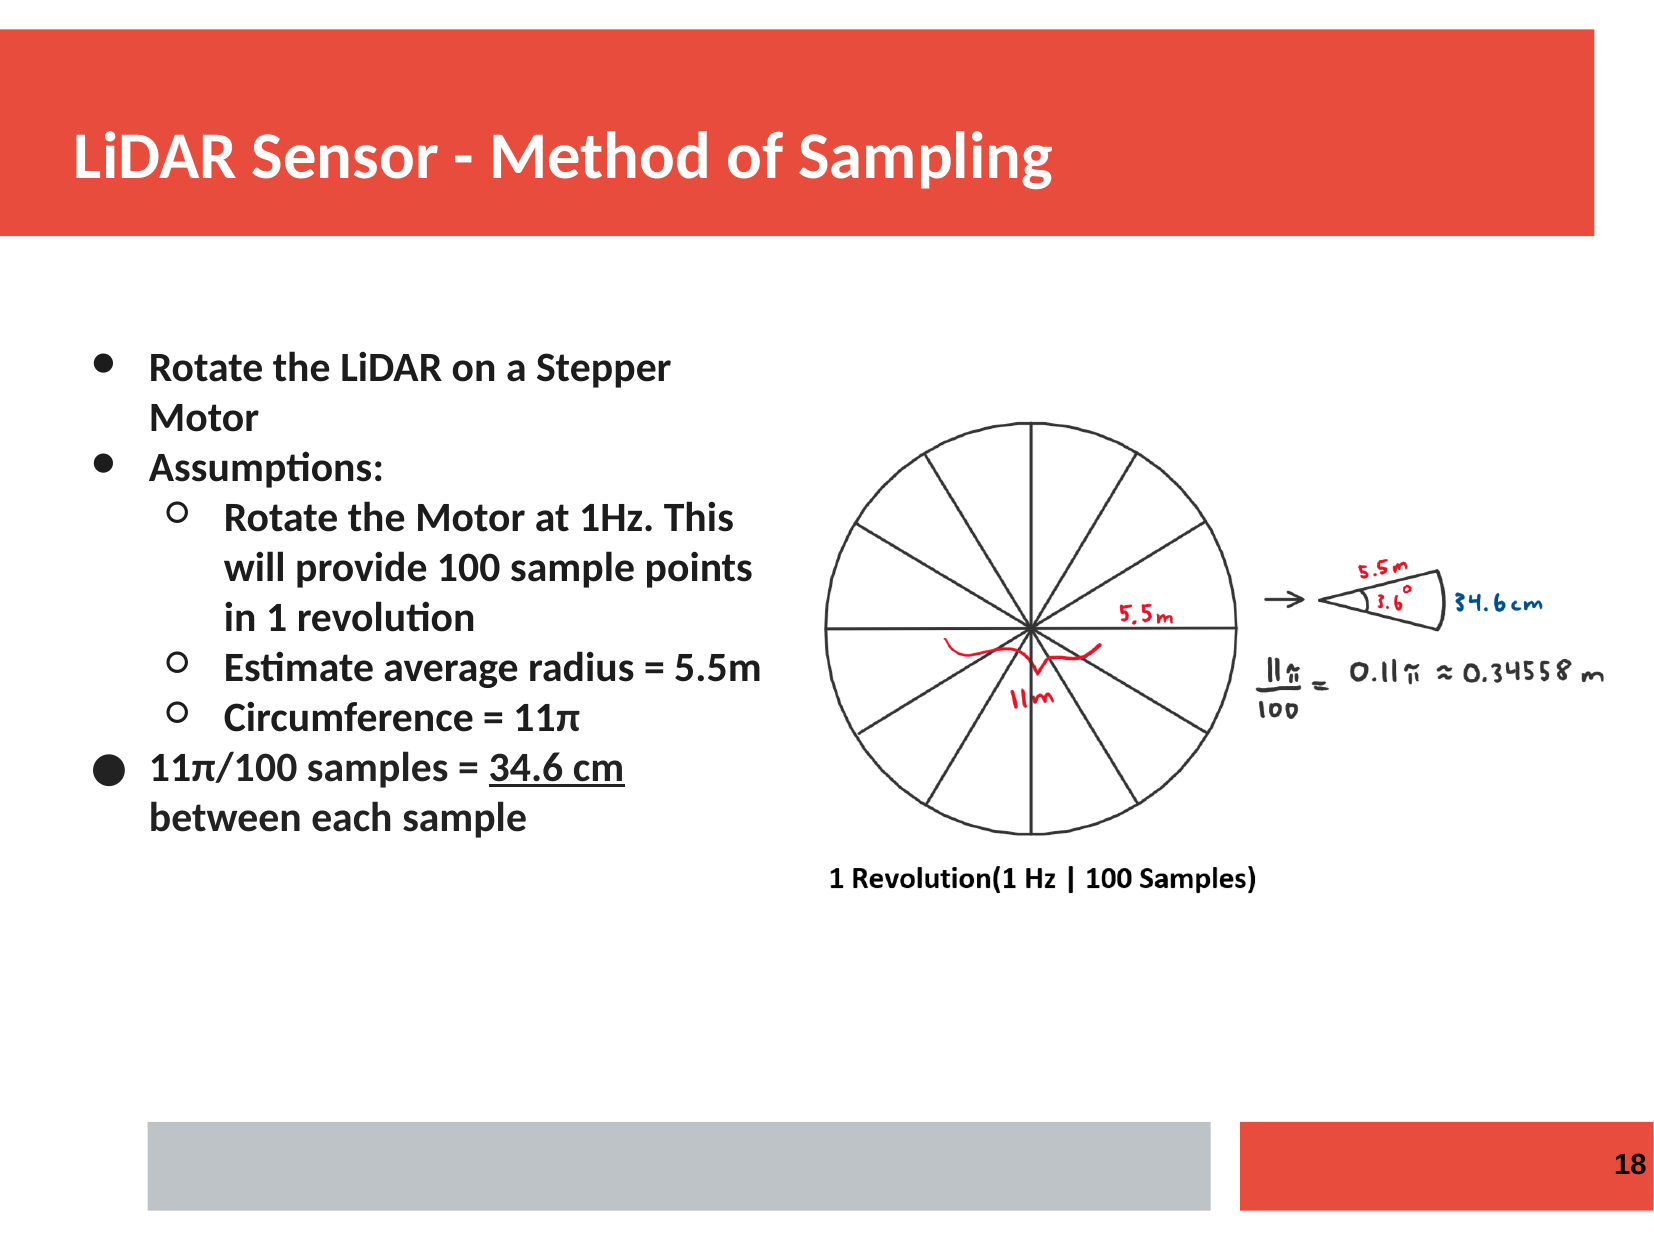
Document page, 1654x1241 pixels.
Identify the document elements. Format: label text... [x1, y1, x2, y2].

list Rotate the LiDAR on a Stepper Motor Assumptions: Rotate the Motor at 1Hz. This will provide 100 sample points in 1 revolution Estimate average radius = 5.5m Circumference = 11π 11π/100 samples = 34.6 cm between each sample [59, 324, 794, 1093]
slide_number [1547, 1145, 1647, 1241]
title LiDAR Sensor - Method of Sampling [59, 59, 1595, 207]
picture [793, 419, 1604, 905]
